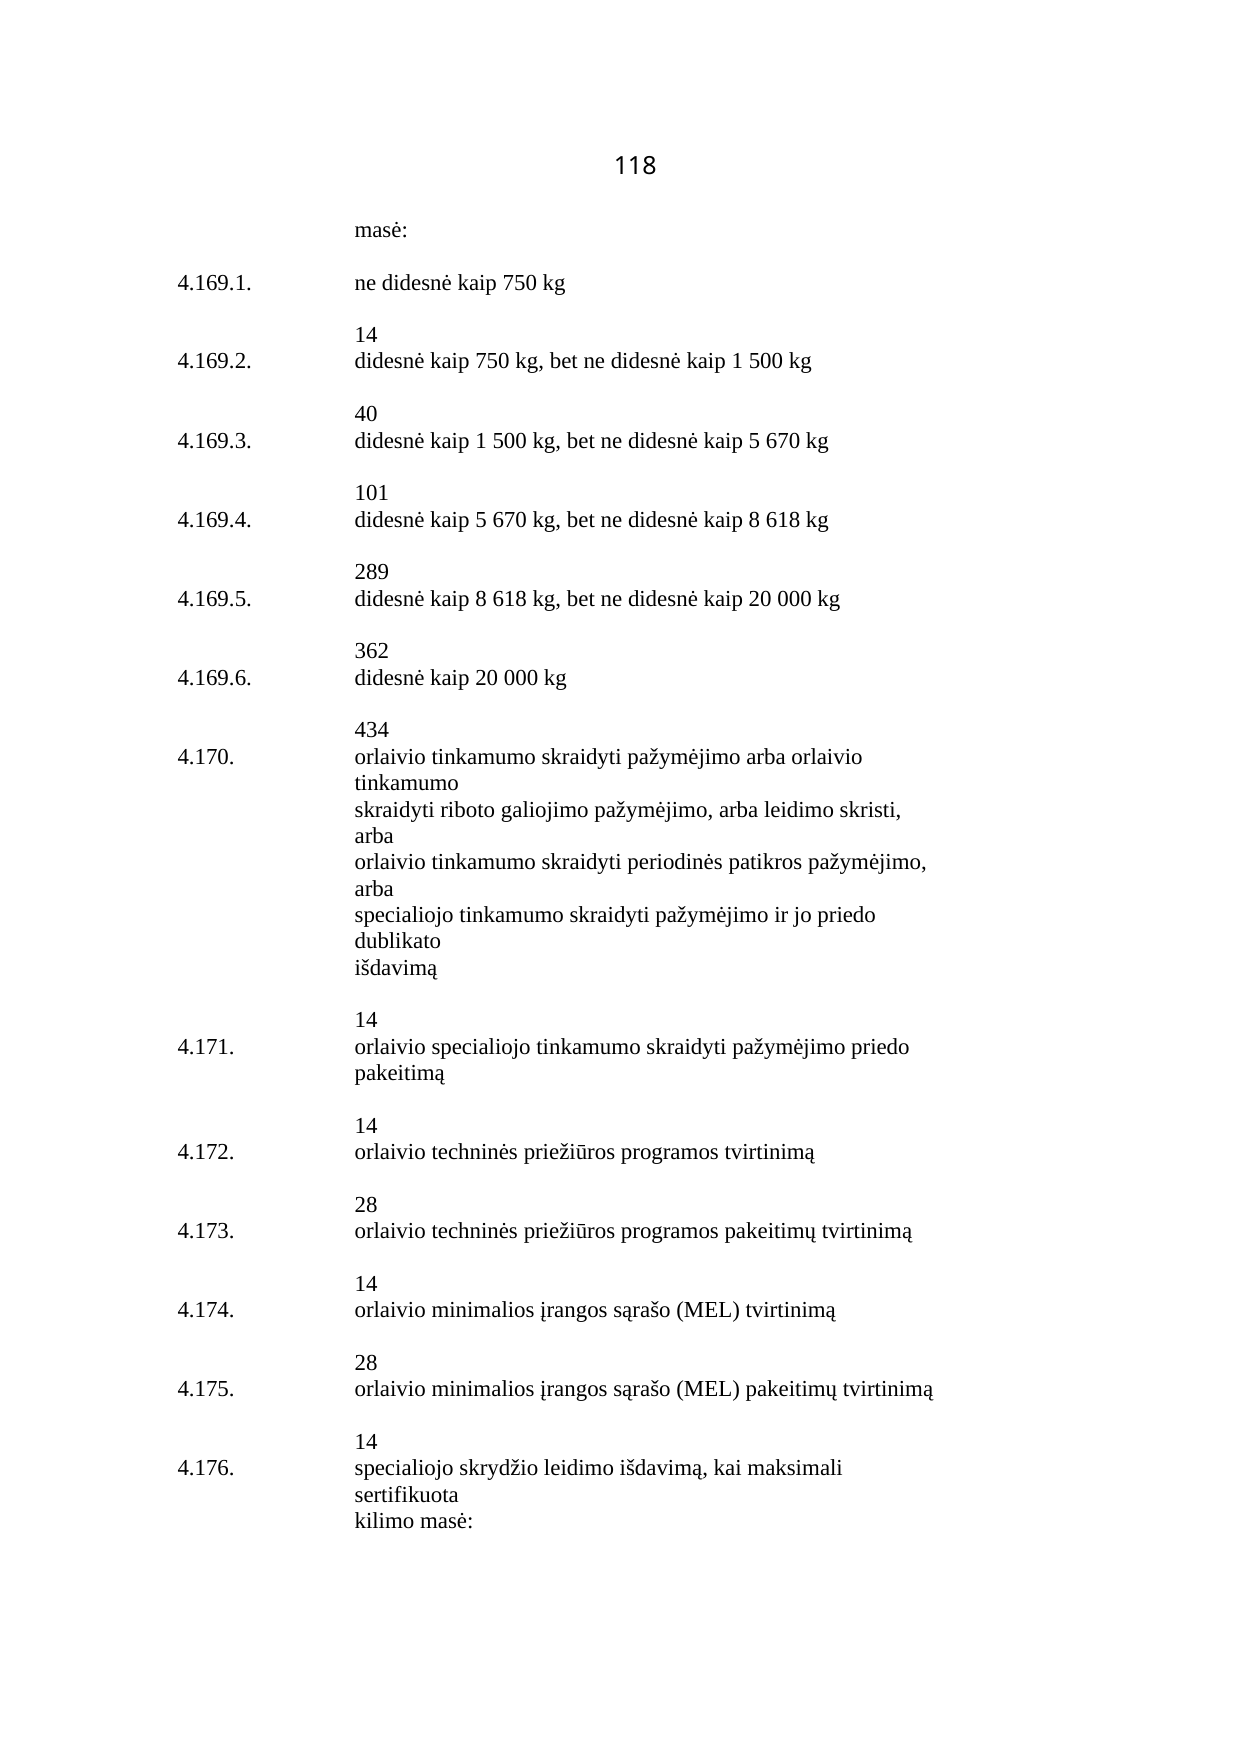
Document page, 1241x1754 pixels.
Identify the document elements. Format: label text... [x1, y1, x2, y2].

text skraidyti riboto galiojimo pažymėjimo, arba leidimo skristi, arba [354, 796, 945, 848]
text 4.173. orlaivio techninės priežiūros programos pakeitimų tvirtinimą 14 [177, 1217, 945, 1296]
text 4.170. orlaivio tinkamumo skraidyti pažymėjimo arba orlaivio tinkamumo [177, 743, 945, 796]
text specialiojo tinkamumo skraidyti pažymėjimo ir jo priedo dublikato [354, 901, 945, 954]
text kilimo masė: [354, 1507, 945, 1560]
text 4.175. orlaivio minimalios įrangos sąrašo (MEL) pakeitimų tvirtinimą 14 [177, 1375, 945, 1454]
text 4.169.2. didesnė kaip 750 kg, bet ne didesnė kaip 1 500 kg 40 [177, 348, 945, 427]
text 4.169.5. didesnė kaip 8 618 kg, bet ne didesnė kaip 20 000 kg 362 [177, 585, 945, 664]
text 4.169.4. didesnė kaip 5 670 kg, bet ne didesnė kaip 8 618 kg 289 [177, 506, 945, 585]
text pakeitimą 14 [354, 1059, 945, 1138]
text 4.174. orlaivio minimalios įrangos sąrašo (MEL) tvirtinimą 28 [177, 1296, 945, 1375]
text orlaivio tinkamumo skraidyti periodinės patikros pažymėjimo, arba [354, 848, 945, 901]
text 4.176. specialiojo skrydžio leidimo išdavimą, kai maksimali sertifikuota [177, 1454, 945, 1507]
text išdavimą 14 [354, 954, 945, 1033]
text 4.169.1. ne didesnė kaip 750 kg 14 [177, 268, 945, 348]
text masė: [354, 216, 945, 268]
text 4.172. orlaivio techninės priežiūros programos tvirtinimą 28 [177, 1138, 945, 1217]
text 4.169.6. didesnė kaip 20 000 kg 434 [177, 664, 945, 743]
text 4.171. orlaivio specialiojo tinkamumo skraidyti pažymėjimo priedo [177, 1033, 945, 1059]
text 4.169.3. didesnė kaip 1 500 kg, bet ne didesnė kaip 5 670 kg 101 [177, 427, 945, 506]
